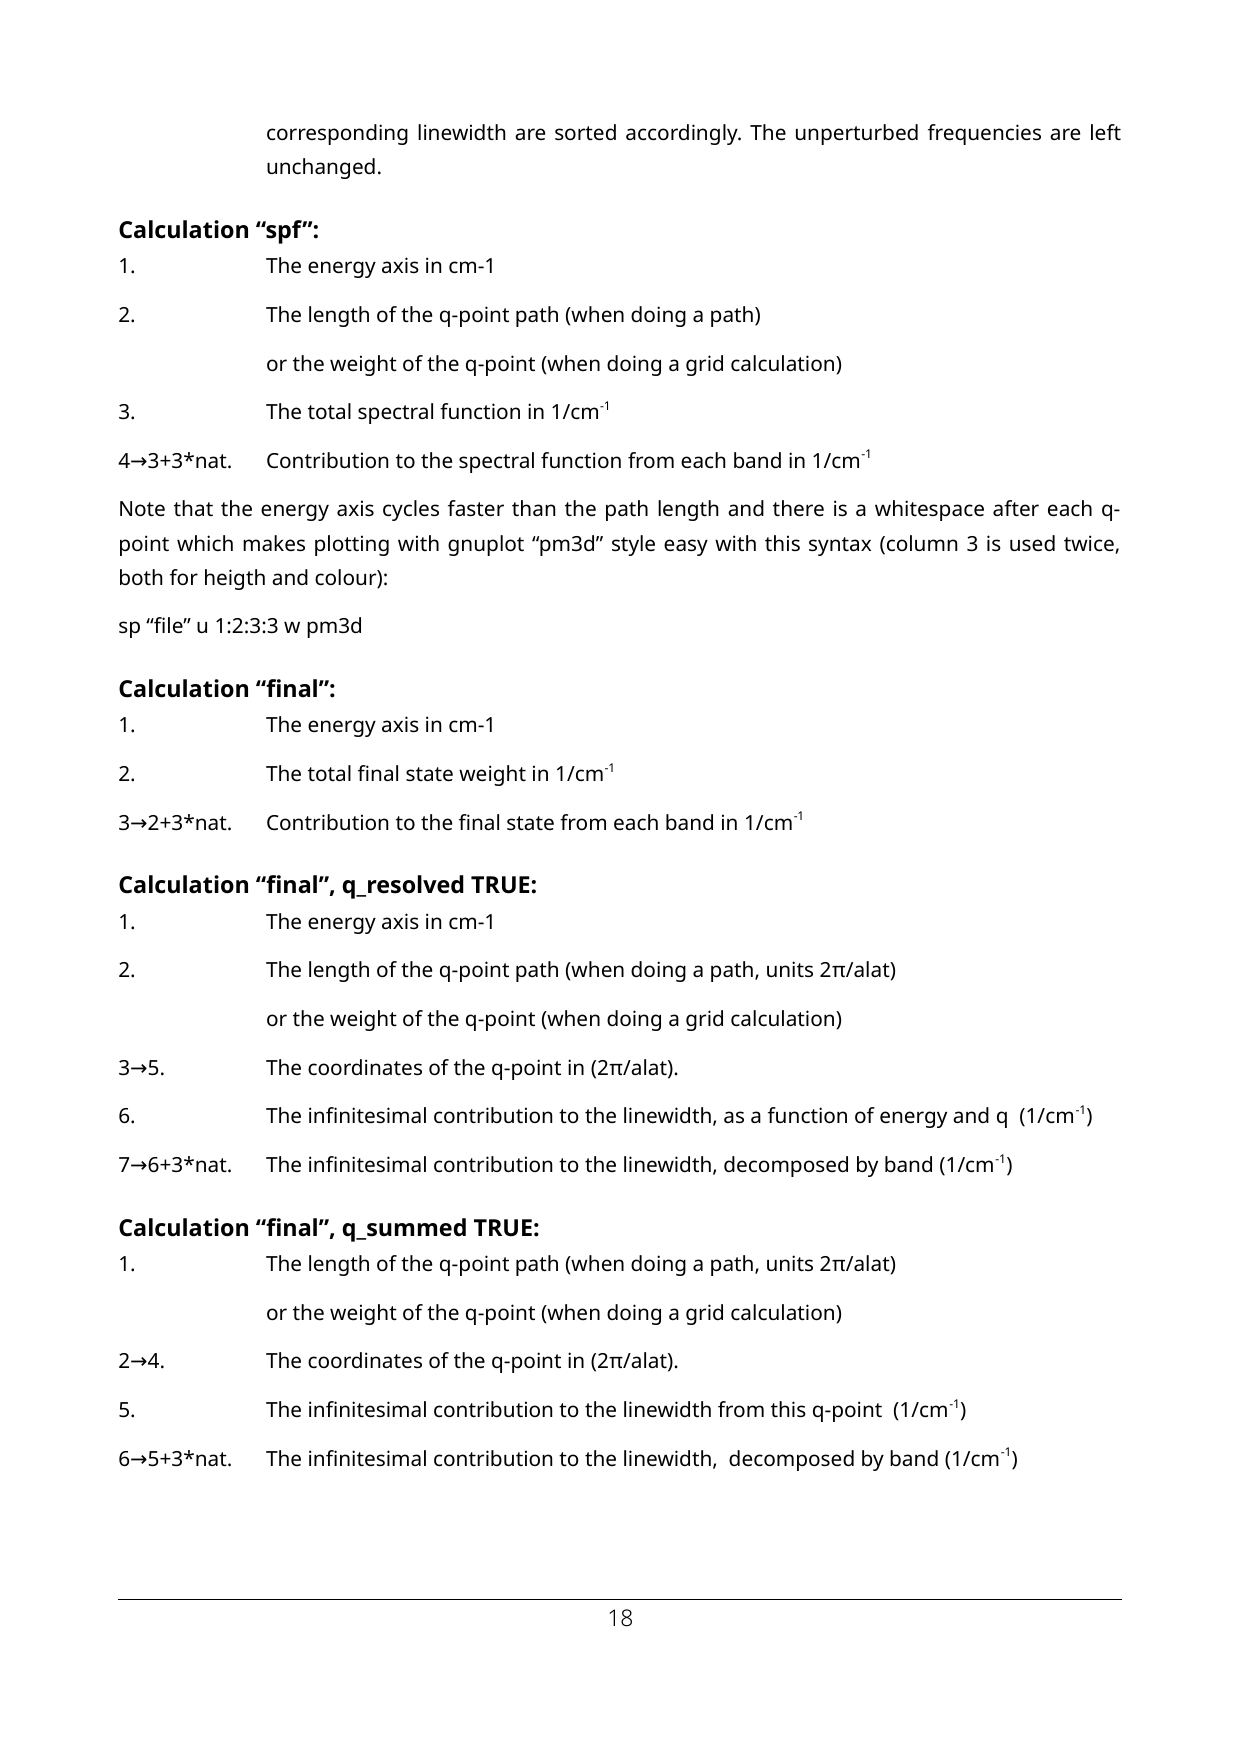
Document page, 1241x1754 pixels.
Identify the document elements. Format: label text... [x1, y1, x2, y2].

text 6→5+3*nat. The infinitesimal contribution to the linewidth, decomposed by band (1/cm-1) [118, 1444, 1122, 1472]
text 2. The total final state weight in 1/cm-1 [118, 759, 1122, 788]
subtitle Calculation “final”, q_resolved TRUE: [118, 869, 1122, 901]
text 5. The infinitesimal contribution to the linewidth from this q-point (1/cm-1) [118, 1395, 1122, 1424]
text 2. The length of the q-point path (when doing a path) [118, 300, 1122, 328]
text 1. The energy axis in cm-1 [118, 251, 1122, 280]
subtitle Calculation “final”: [118, 672, 1122, 704]
text or the weight of the q-point (when doing a grid calculation) [118, 1298, 1122, 1326]
text or the weight of the q-point (when doing a grid calculation) [118, 349, 1122, 377]
subtitle Calculation “final”, q_summed TRUE: [118, 1211, 1122, 1243]
text 2. The length of the q-point path (when doing a path, units 2π/alat) [118, 956, 1122, 984]
text 3→2+3*nat. Contribution to the final state from each band in 1/cm-1 [118, 808, 1122, 836]
text sp “file” u 1:2:3:3 w pm3d [118, 611, 1122, 640]
subtitle Calculation “spf”: [118, 213, 1122, 245]
text 1. The energy axis in cm-1 [118, 907, 1122, 935]
text 7→6+3*nat. The infinitesimal contribution to the linewidth, decomposed by band (1/cm-1) [118, 1150, 1122, 1179]
text 3. The total spectral function in 1/cm-1 [118, 397, 1122, 426]
text 3→5. The coordinates of the q-point in (2π/alat). [118, 1053, 1122, 1081]
text 2→4. The coordinates of the q-point in (2π/alat). [118, 1347, 1122, 1375]
text corresponding linewidth are sorted accordingly. The unperturbed frequencies are left unchanged. [266, 118, 1122, 181]
text Note that the energy axis cycles faster than the path length and there is a whitespace after each q-point which makes plotting with gnuplot “pm3d” style easy with this syntax (column 3 is used twice, both for heigth and colour): [118, 494, 1122, 591]
text 1. The energy axis in cm-1 [118, 711, 1122, 739]
text 4→3+3*nat. Contribution to the spectral function from each band in 1/cm-1 [118, 446, 1122, 474]
text 1. The length of the q-point path (when doing a path, units 2π/alat) [118, 1249, 1122, 1278]
text 6. The infinitesimal contribution to the linewidth, as a function of energy and q (1/cm-1) [118, 1102, 1122, 1130]
text or the weight of the q-point (when doing a grid calculation) [118, 1004, 1122, 1033]
